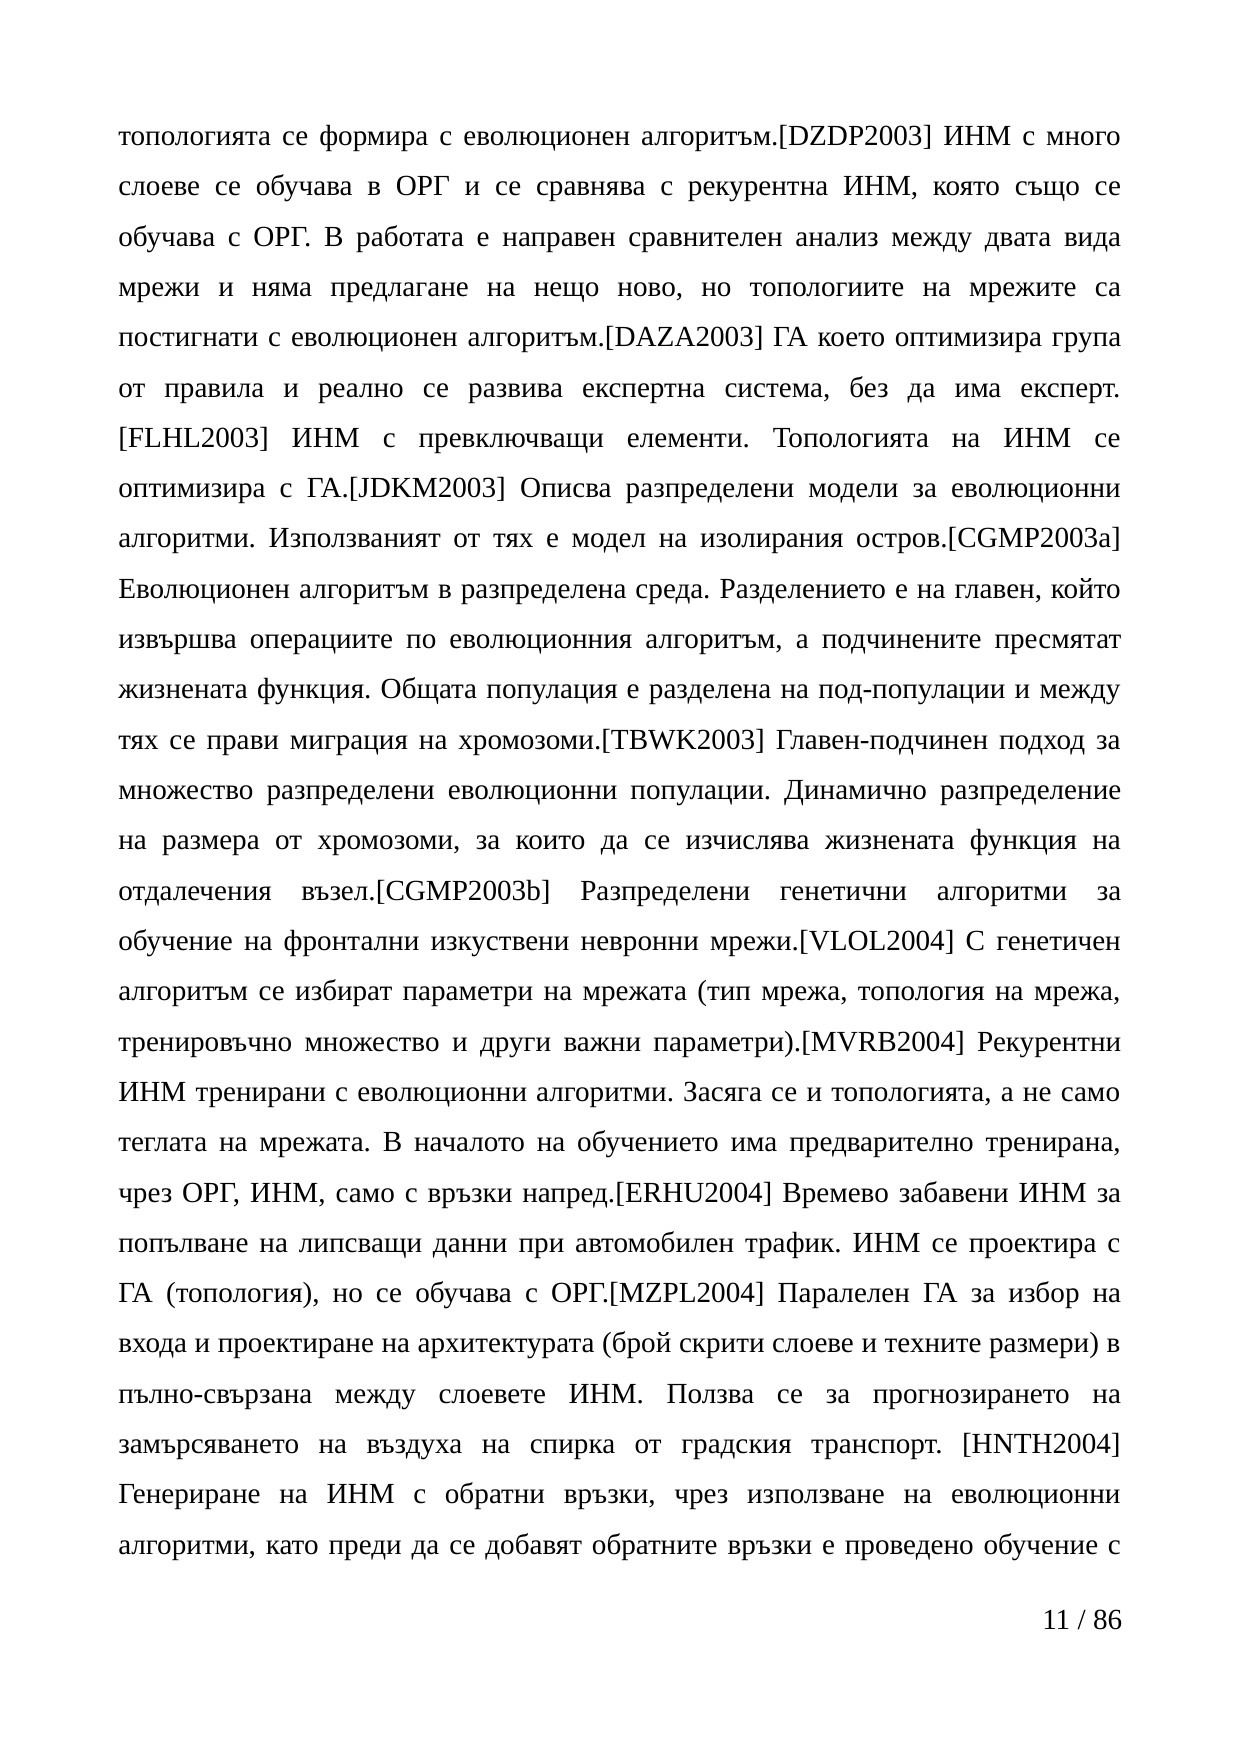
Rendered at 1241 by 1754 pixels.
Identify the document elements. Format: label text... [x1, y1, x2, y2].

text топологията се формира с еволюционен алгоритъм.[DZDP2003] ИНМ с много слоеве се обучава в ОРГ и се сравнява с рекурентна ИНМ, която също се обучава с ОРГ. В работата е направен сравнителен анализ между двата вида мрежи и няма предлагане на нещо ново, но топологиите на мрежите са постигнати с еволюционен алгоритъм.[DAZA2003] ГА което оптимизира група от правила и реално се развива експертна система, без да има експерт.[FLHL2003] ИНМ с превключващи елементи. Топологията на ИНМ се оптимизира с ГА.[JDKM2003] Описва разпределени модели за еволюционни алгоритми. Използваният от тях е модел на изолирания остров.[CGMP2003a] Еволюционен алгоритъм в разпределена среда. Разделението е на главен, който извършва операциите по еволюционния алгоритъм, а подчинените пресмятат жизнената функция. Общата популация е разделена на под-популации и между тях се прави миграция на хромозоми.[TBWK2003] Главен-подчинен подход за множество разпределени еволюционни популации. Динамично разпределение на размера от хромозоми, за които да се изчислява жизнената функция на отдалечения възел.[CGMP2003b] Разпределени генетични алгоритми за обучение на фронтални изкуствени невронни мрежи.[VLOL2004] С генетичен алгоритъм се избират параметри на мрежата (тип мрежа, топология на мрежа, тренировъчно множество и други важни параметри).[MVRB2004] Рекурентни ИНМ тренирани с еволюционни алгоритми. Засяга се и топологията, а не само теглата на мрежата. В началото на обучението има предварително тренирана, чрез ОРГ, ИНМ, само с връзки напред.[ERHU2004] Времево забавени ИНМ за попълване на липсващи данни при автомобилен трафик. ИНМ се проектира с ГА (топология), но се обучава с ОРГ.[MZPL2004] Паралелен ГА за избор на входа и проектиране на архитектурата (брой скрити слоеве и техните размери) в пълно-свързана между слоевете ИНМ. Ползва се за прогнозирането на замърсяването на въздуха на спирка от градския транспорт. [HNTH2004] Генериране на ИНМ с обратни връзки, чрез използване на еволюционни алгоритми, като преди да се добавят обратните връзки е проведено обучение с [118, 118, 1122, 1560]
